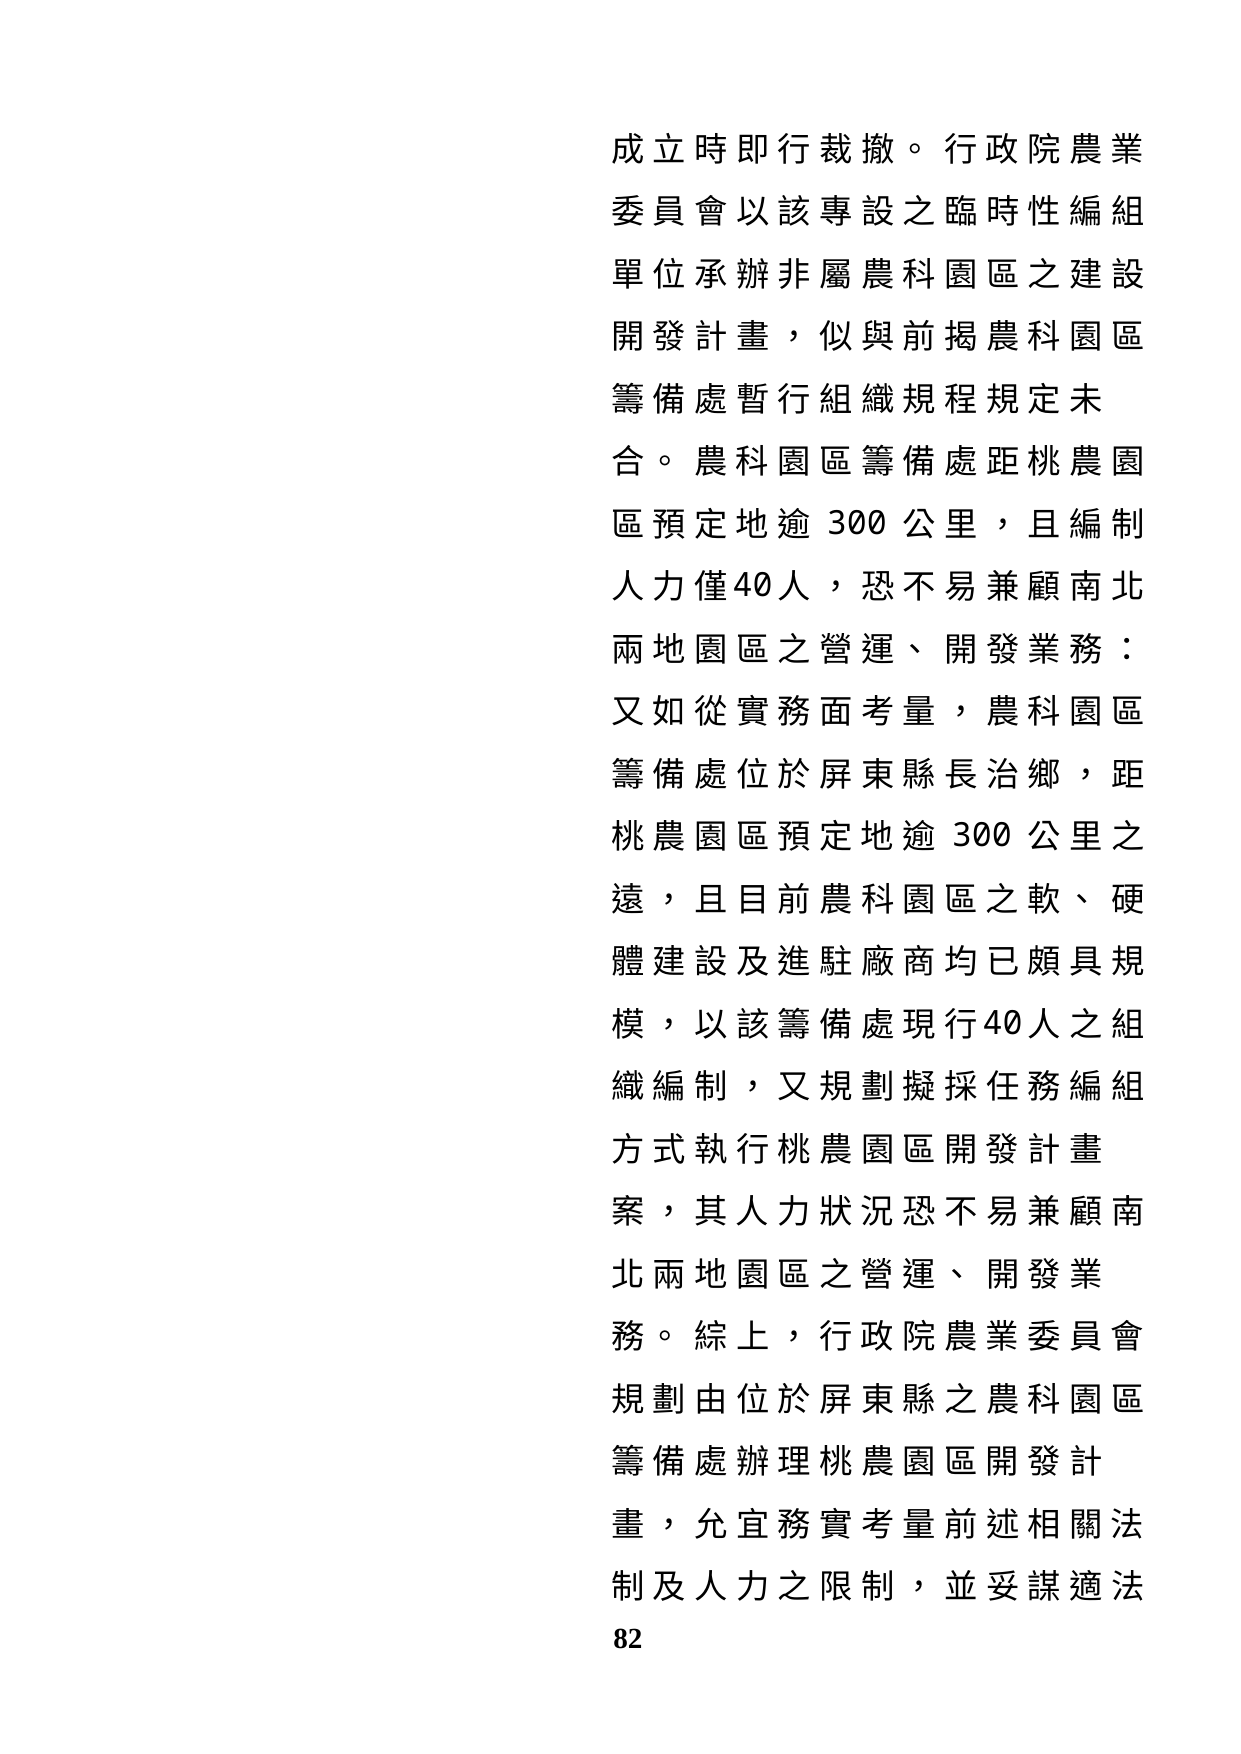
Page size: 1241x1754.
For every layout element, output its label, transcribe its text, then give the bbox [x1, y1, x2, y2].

list 成立時即行裁撤。行政院農業委員會以該專設之臨時性編組單位承辦非屬農科園區之建設開發計畫，似與前揭農科園區籌備處暫行組織規程規定未合。農科園區籌備處距桃農園區預定地逾300公里，且編制人力僅40人，恐不易兼顧南北兩地園區之營運、開發業務：又如從實務面考量，農科園區籌備處位於屏東縣長治鄉，距桃農園區預定地逾300公里之遠，且目前農科園區之軟、硬體建設及進駐廠商均已頗具規模，以該籌備處現行40人之組織編制，又規劃擬採任務編組方式執行桃農園區開發計畫案，其人力狀況恐不易兼顧南北兩地園區之營運、開發業務。綜上，行政院農業委員會規劃由位於屏東縣之農科園區籌備處辦理桃農園區開發計畫，允宜務實考量前述相關法制及人力之限制，並妥謀適法 [430, 105, 1148, 1605]
